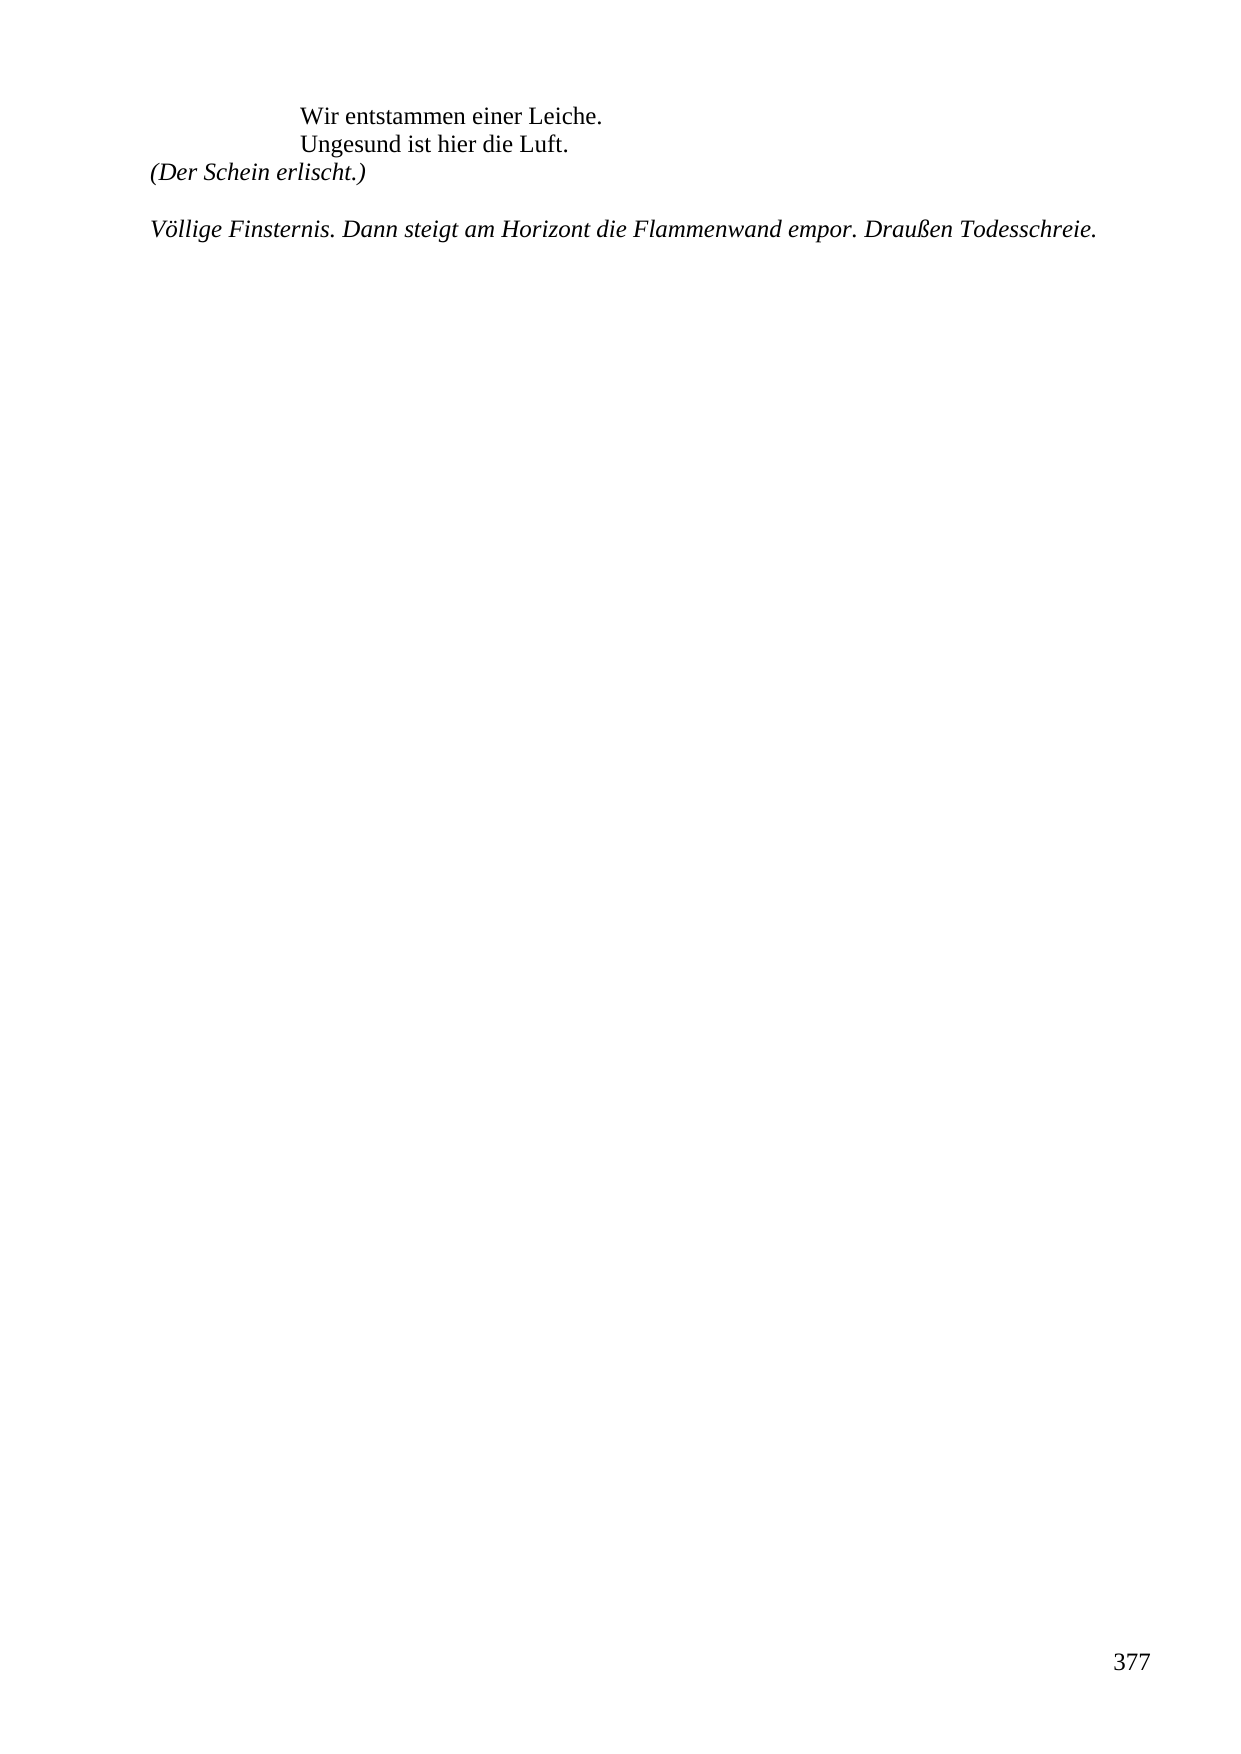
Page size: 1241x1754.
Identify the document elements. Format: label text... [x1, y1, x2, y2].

text (Der Schein erlischt.) [150, 158, 1151, 186]
text Wir entstammen einer Leiche. Ungesund ist hier die Luft. [300, 75, 1151, 158]
text Völlige Finsternis. Dann steigt am Horizont die Flammenwand empor. Draußen Todesschreie. [150, 214, 1151, 243]
